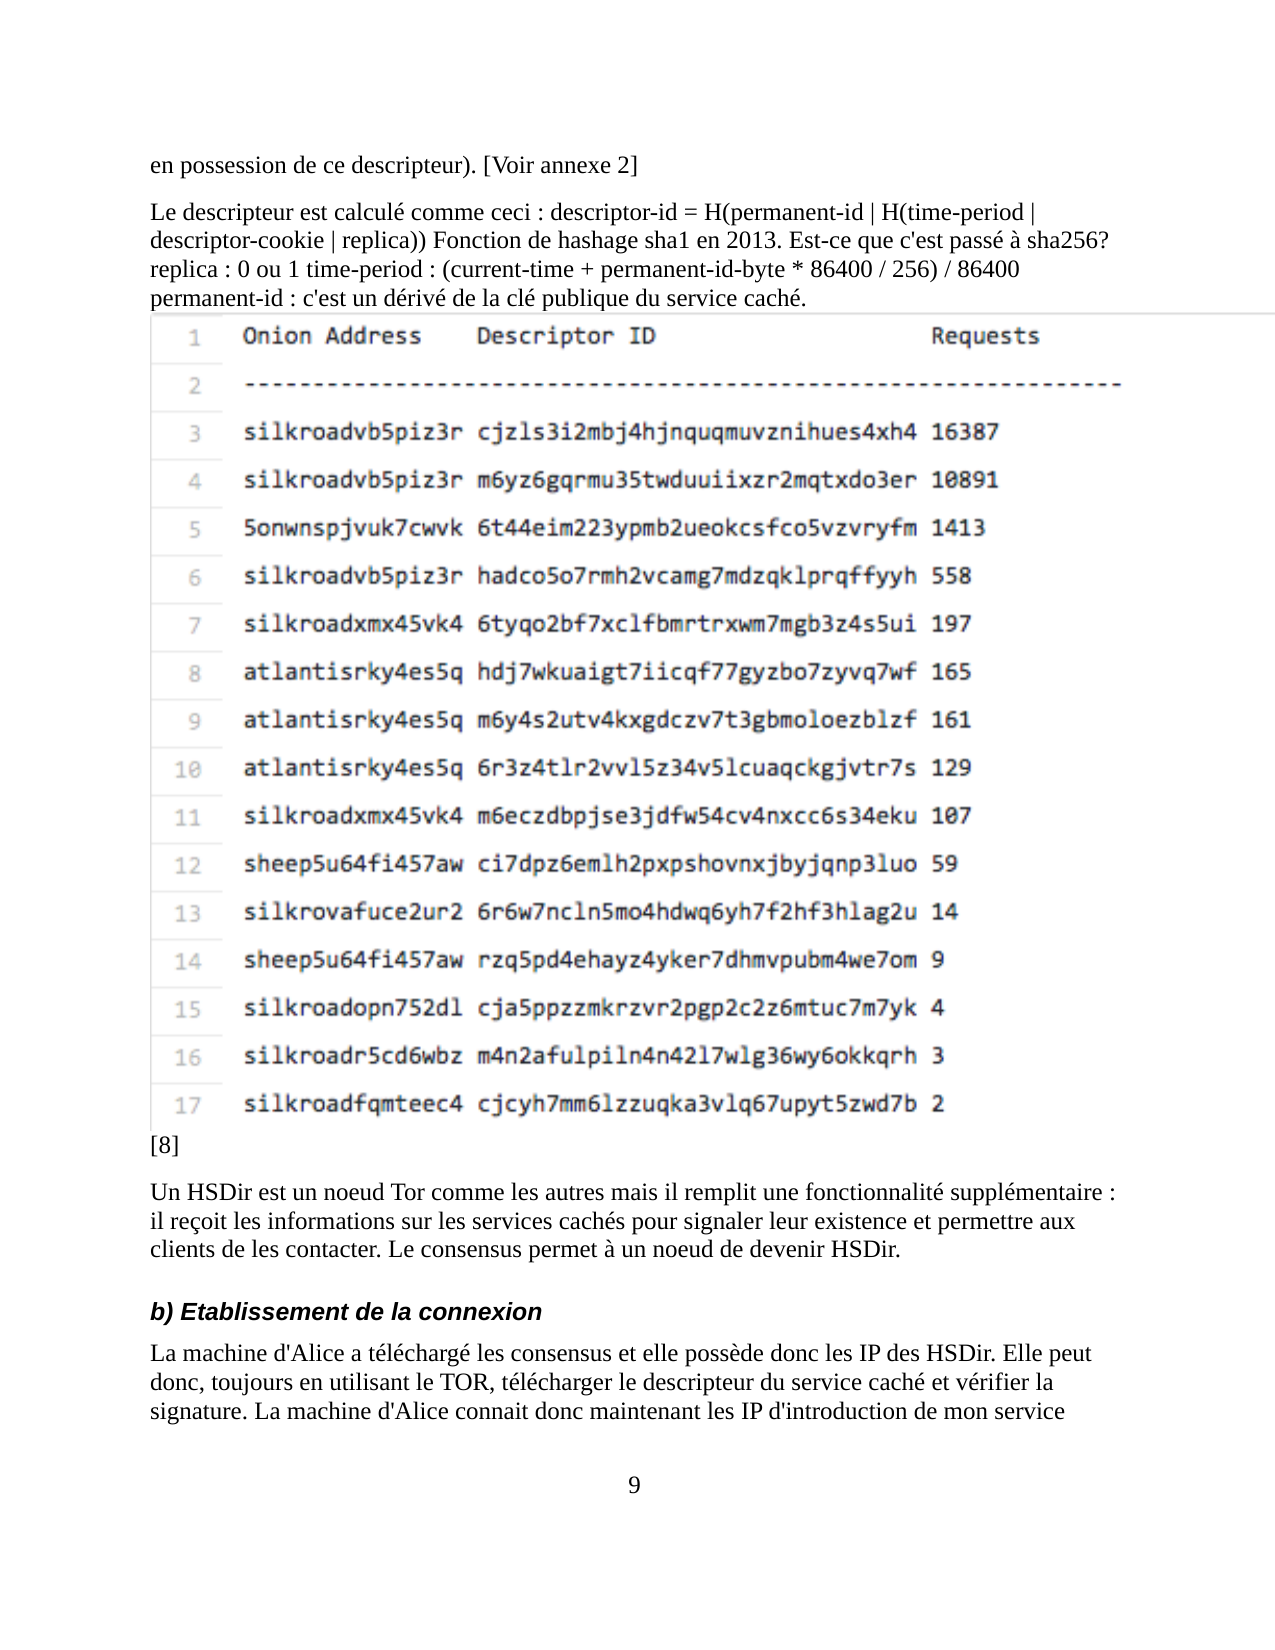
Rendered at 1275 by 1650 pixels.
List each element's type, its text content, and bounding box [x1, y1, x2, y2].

text Un HSDir est un noeud Tor comme les autres mais il remplit une fonctionnalité supplémentaire : il reçoit les informations sur les services cachés pour signaler leur existence et permettre aux clients de les contacter. Le consensus permet à un noeud de devenir HSDir. [150, 1177, 1125, 1263]
picture [150, 311, 1275, 1131]
text [8] [150, 1131, 1125, 1159]
text La machine d'Alice a téléchargé les consensus et elle possède donc les IP des HSDir. Elle peut donc, toujours en utilisant le TOR, télécharger le descripteur du service caché et vérifier la signature. La machine d'Alice connait donc maintenant les IP d'introduction de mon service [150, 1338, 1125, 1424]
text Le descripteur est calculé comme ceci : descriptor-id = H(permanent-id | H(time-period | descriptor-cookie | replica)) Fonction de hashage sha1 en 2013. Est-ce que c'est passé à sha256? replica : 0 ou 1 time-period : (current-time + permanent-id-byte * 86400 / 256) / 86400 permanent-id : c'est un dérivé de la clé publique du service caché. [150, 197, 1125, 311]
subtitle b) Etablissement de la connexion [150, 1297, 1125, 1326]
text en possession de ce descripteur). [Voir annexe 2] [150, 150, 1125, 179]
